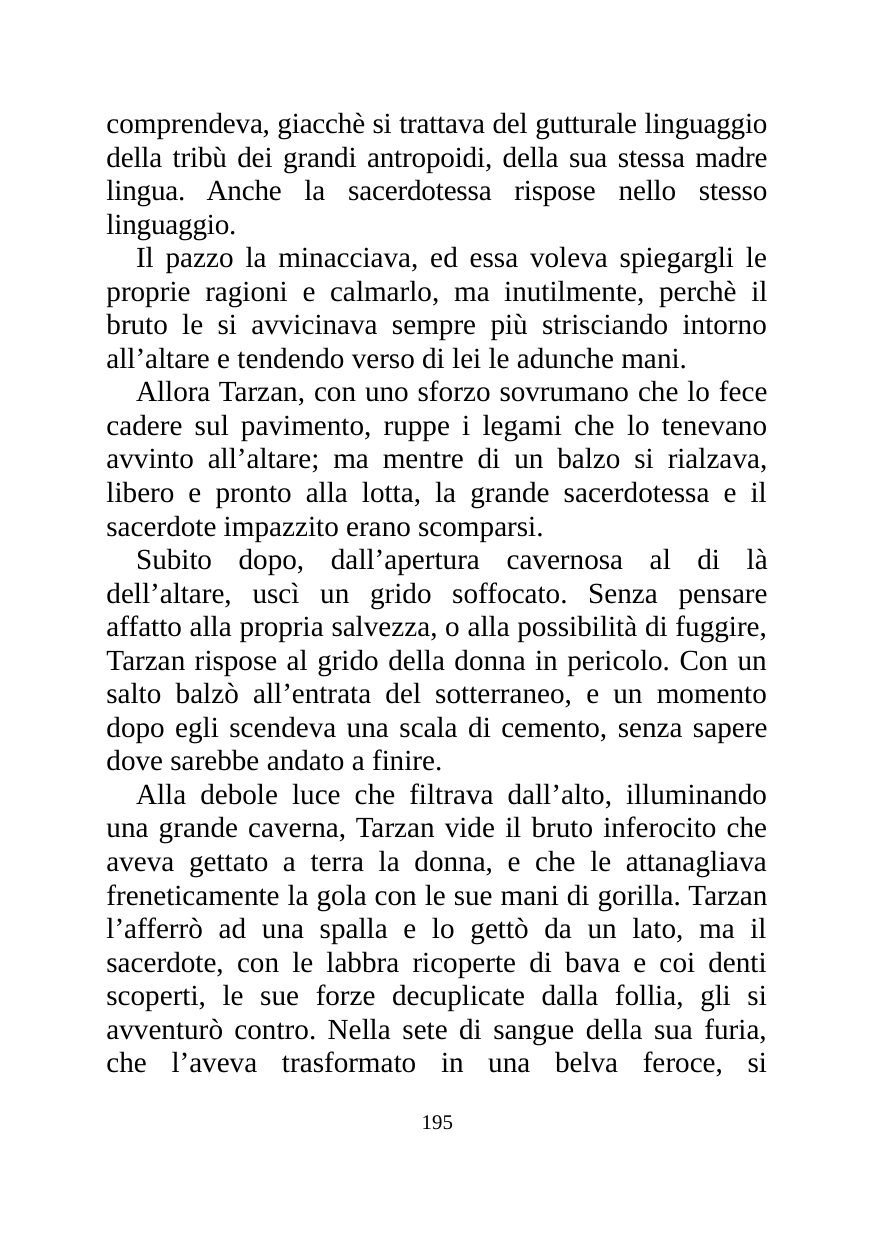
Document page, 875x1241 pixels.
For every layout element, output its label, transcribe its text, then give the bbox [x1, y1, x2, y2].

text Allora Tarzan, con uno sforzo sovrumano che lo fece cadere sul pavimento, ruppe i legami che lo tenevano avvinto all’altare; ma mentre di un balzo si rialzava, libero e pronto alla lotta, la grande sacerdotessa e il sacerdote impazzito erano scomparsi. [106, 374, 768, 542]
text Alla debole luce che filtrava dall’alto, illuminando una grande caverna, Tarzan vide il bruto inferocito che aveva gettato a terra la donna, e che le attanagliava freneticamente la gola con le sue mani di gorilla. Tarzan l’afferrò ad una spalla e lo gettò da un lato, ma il sacerdote, con le labbra ricoperte di bava e coi denti scoperti, le sue forze decuplicate dalla follia, gli si avventurò contro. Nella sete di sangue della sua furia, che l’aveva trasformato in una belva feroce, si [106, 777, 768, 1079]
text comprendeva, giacchè si trattava del gutturale linguaggio della tribù dei grandi antropoidi, della sua stessa madre lingua. Anche la sacerdotessa rispose nello stesso linguaggio. [106, 106, 768, 240]
text Subito dopo, dall’apertura cavernosa al di là dell’altare, uscì un grido soffocato. Senza pensare affatto alla propria salvezza, o alla possibilità di fuggire, Tarzan rispose al grido della donna in pericolo. Con un salto balzò all’entrata del sotterraneo, e un momento dopo egli scendeva una scala di cemento, senza sapere dove sarebbe andato a finire. [106, 542, 768, 777]
text Il pazzo la minacciava, ed essa voleva spiegargli le proprie ragioni e calmarlo, ma inutilmente, perchè il bruto le si avvicinava sempre più strisciando intorno all’altare e tendendo verso di lei le adunche mani. [106, 240, 768, 374]
